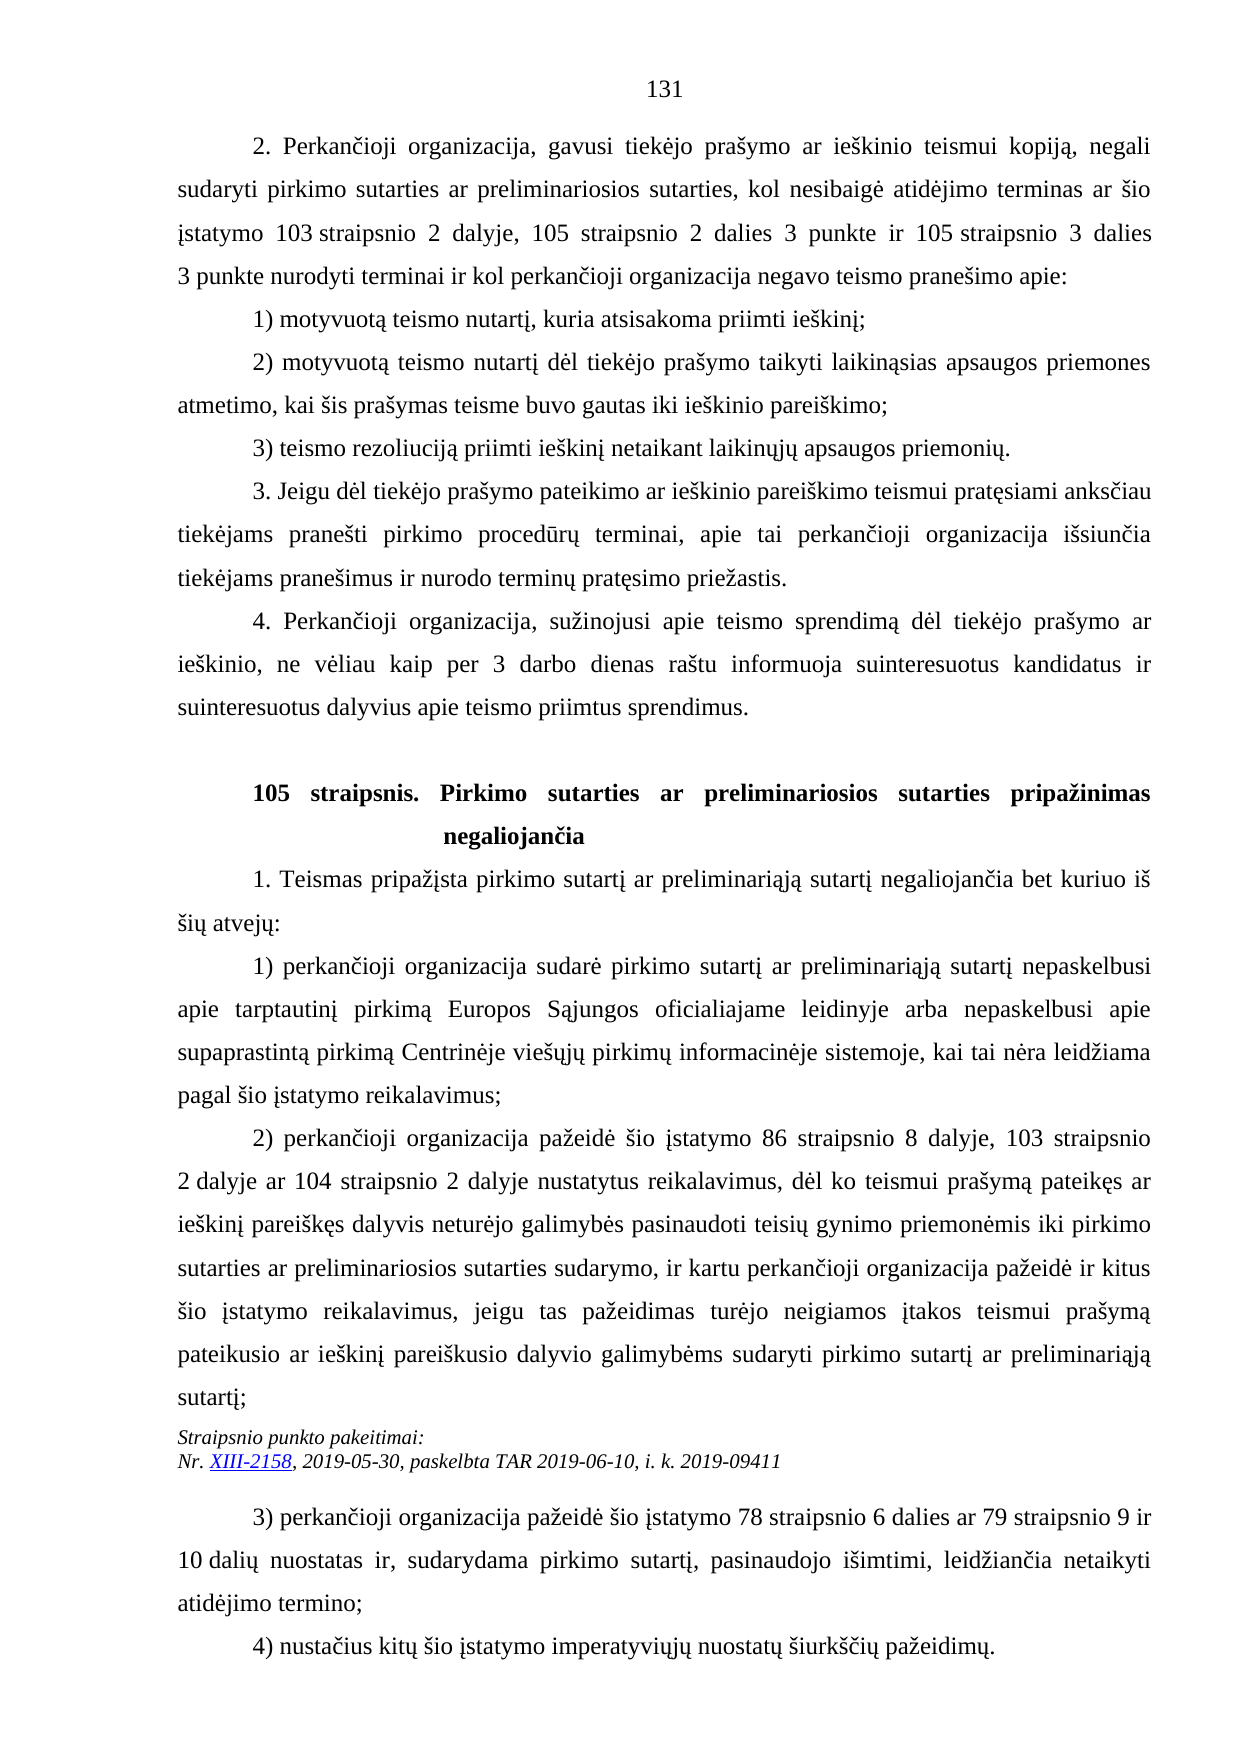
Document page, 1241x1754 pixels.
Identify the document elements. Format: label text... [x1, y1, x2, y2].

text 1. Teismas pripažįsta pirkimo sutartį ar preliminariąją sutartį negaliojančia bet kuriuo iš šių atvejų: [177, 864, 1152, 936]
text 2. Perkančioji organizacija, gavusi tiekėjo prašymo ar ieškinio teismui kopiją, negali sudaryti pirkimo sutarties ar preliminariosios sutarties, kol nesibaigė atidėjimo terminas ar šio įstatymo 103 straipsnio 2 dalyje, 105 straipsnio 2 dalies 3 punkte ir 105 straipsnio 3 dalies 3 punkte nurodyti terminai ir kol perkančioji organizacija negavo teismo pranešimo apie: [177, 131, 1152, 289]
text 1) perkančioji organizacija sudarė pirkimo sutartį ar preliminariąją sutartį nepaskelbusi apie tarptautinį pirkimą Europos Sąjungos oficialiajame leidinyje arba nepaskelbusi apie supaprastintą pirkimą Centrinėje viešųjų pirkimų informacinėje sistemoje, kai tai nėra leidžiama pagal šio įstatymo reikalavimus; [177, 951, 1152, 1109]
text 4. Perkančioji organizacija, sužinojusi apie teismo sprendimą dėl tiekėjo prašymo ar ieškinio, ne vėliau kaip per 3 darbo dienas raštu informuoja suinteresuotus kandidatus ir suinteresuotus dalyvius apie teismo priimtus sprendimus. [177, 606, 1152, 721]
text 1) motyvuotą teismo nutartį, kuria atsisakoma priimti ieškinį; [177, 304, 1152, 333]
text 2) motyvuotą teismo nutartį dėl tiekėjo prašymo taikyti laikinąsias apsaugos priemones atmetimo, kai šis prašymas teisme buvo gautas iki ieškinio pareiškimo; [177, 347, 1152, 419]
text 3) teismo rezoliuciją priimti ieškinį netaikant laikinųjų apsaugos priemonių. [177, 433, 1152, 462]
text 2) perkančioji organizacija pažeidė šio įstatymo 86 straipsnio 8 dalyje, 103 straipsnio 2 dalyje ar 104 straipsnio 2 dalyje nustatytus reikalavimus, dėl ko teismui prašymą pateikęs ar ieškinį pareiškęs dalyvis neturėjo galimybės pasinaudoti teisių gynimo priemonėmis iki pirkimo sutarties ar preliminariosios sutarties sudarymo, ir kartu perkančioji organizacija pažeidė ir kitus šio įstatymo reikalavimus, jeigu tas pažeidimas turėjo neigiamos įtakos teismui prašymą pateikusio ar ieškinį pareiškusio dalyvio galimybėms sudaryti pirkimo sutartį ar preliminariąją sutartį; [177, 1123, 1152, 1411]
text 3. Jeigu dėl tiekėjo prašymo pateikimo ar ieškinio pareiškimo teismui pratęsiami anksčiau tiekėjams pranešti pirkimo procedūrų terminai, apie tai perkančioji organizacija išsiunčia tiekėjams pranešimus ir nurodo terminų pratęsimo priežastis. [177, 476, 1152, 591]
text Nr. XIII-2158, 2019-05-30, paskelbta TAR 2019-06-10, i. k. 2019-09411 [177, 1449, 1152, 1473]
text 4) nustačius kitų šio įstatymo imperatyviųjų nuostatų šiurkščių pažeidimų. [177, 1631, 1152, 1660]
text 105 straipsnis. Pirkimo sutarties ar preliminariosios sutarties pripažinimas negaliojančia [252, 778, 1152, 850]
text 3) perkančioji organizacija pažeidė šio įstatymo 78 straipsnio 6 dalies ar 79 straipsnio 9 ir 10 dalių nuostatas ir, sudarydama pirkimo sutartį, pasinaudojo išimtimi, leidžiančia netaikyti atidėjimo termino; [177, 1502, 1152, 1617]
text Straipsnio punkto pakeitimai: [177, 1425, 1152, 1449]
